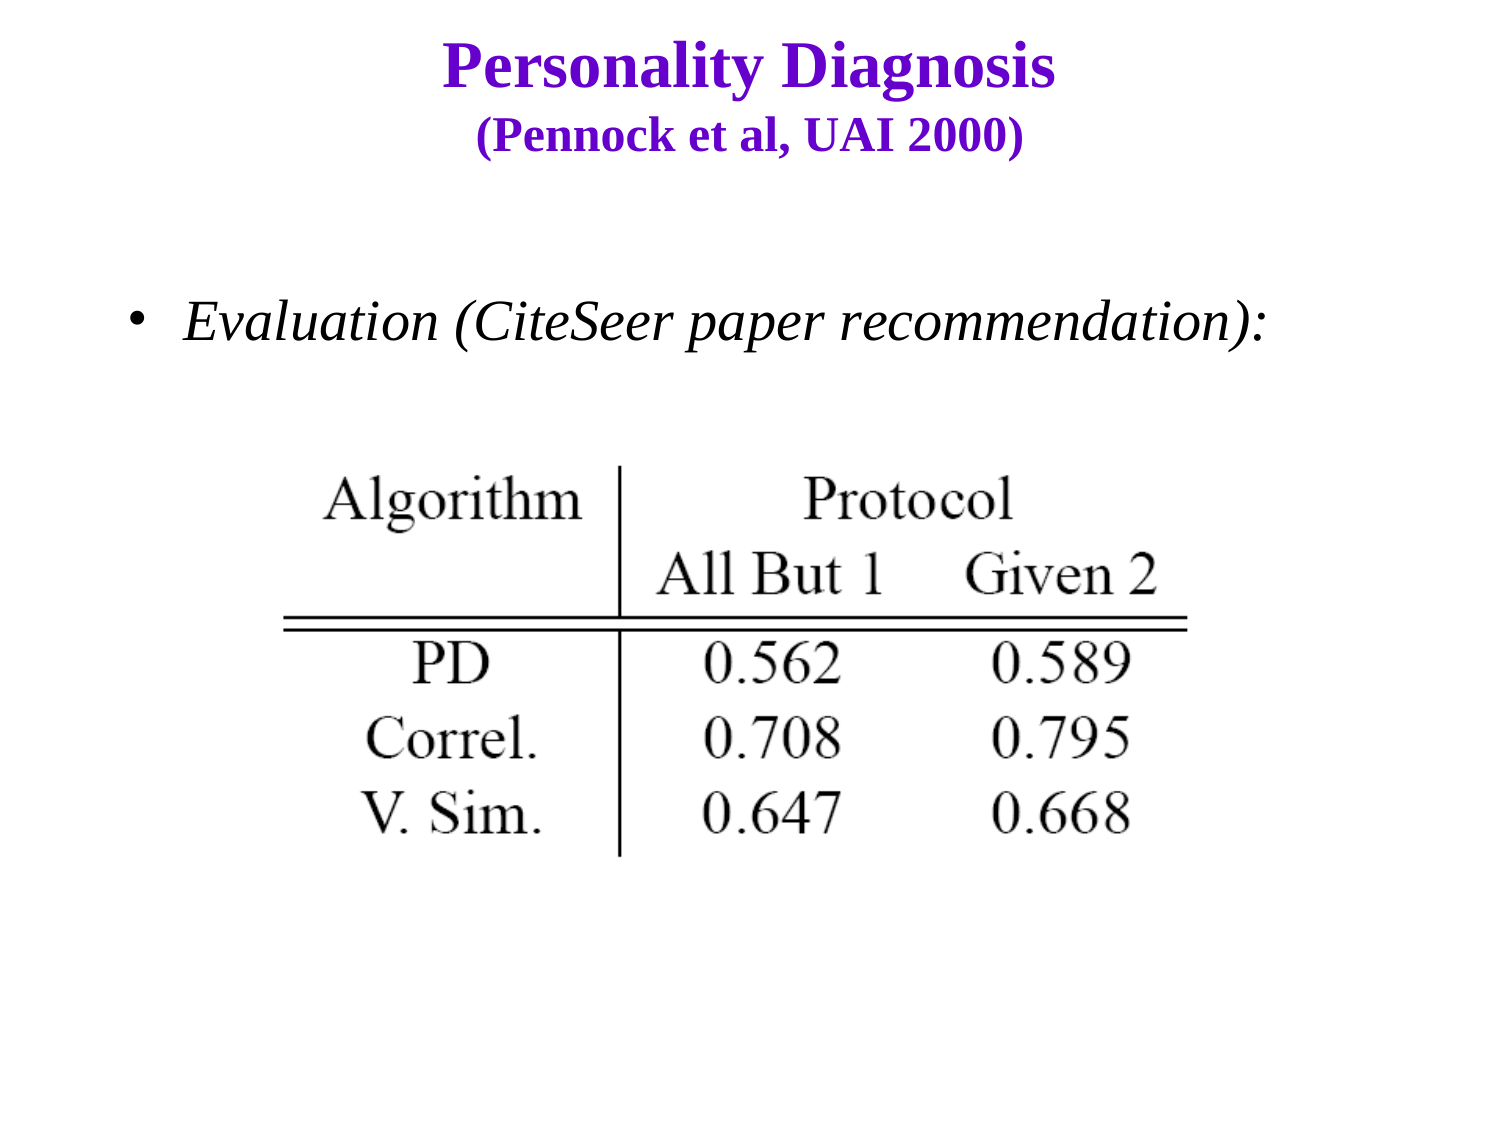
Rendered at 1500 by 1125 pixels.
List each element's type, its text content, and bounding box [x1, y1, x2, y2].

title Personality Diagnosis (Pennock et al, UAI 2000) [112, 37, 1388, 225]
list Evaluation (CiteSeer paper recommendation): [112, 275, 1388, 1000]
picture [262, 412, 1188, 876]
